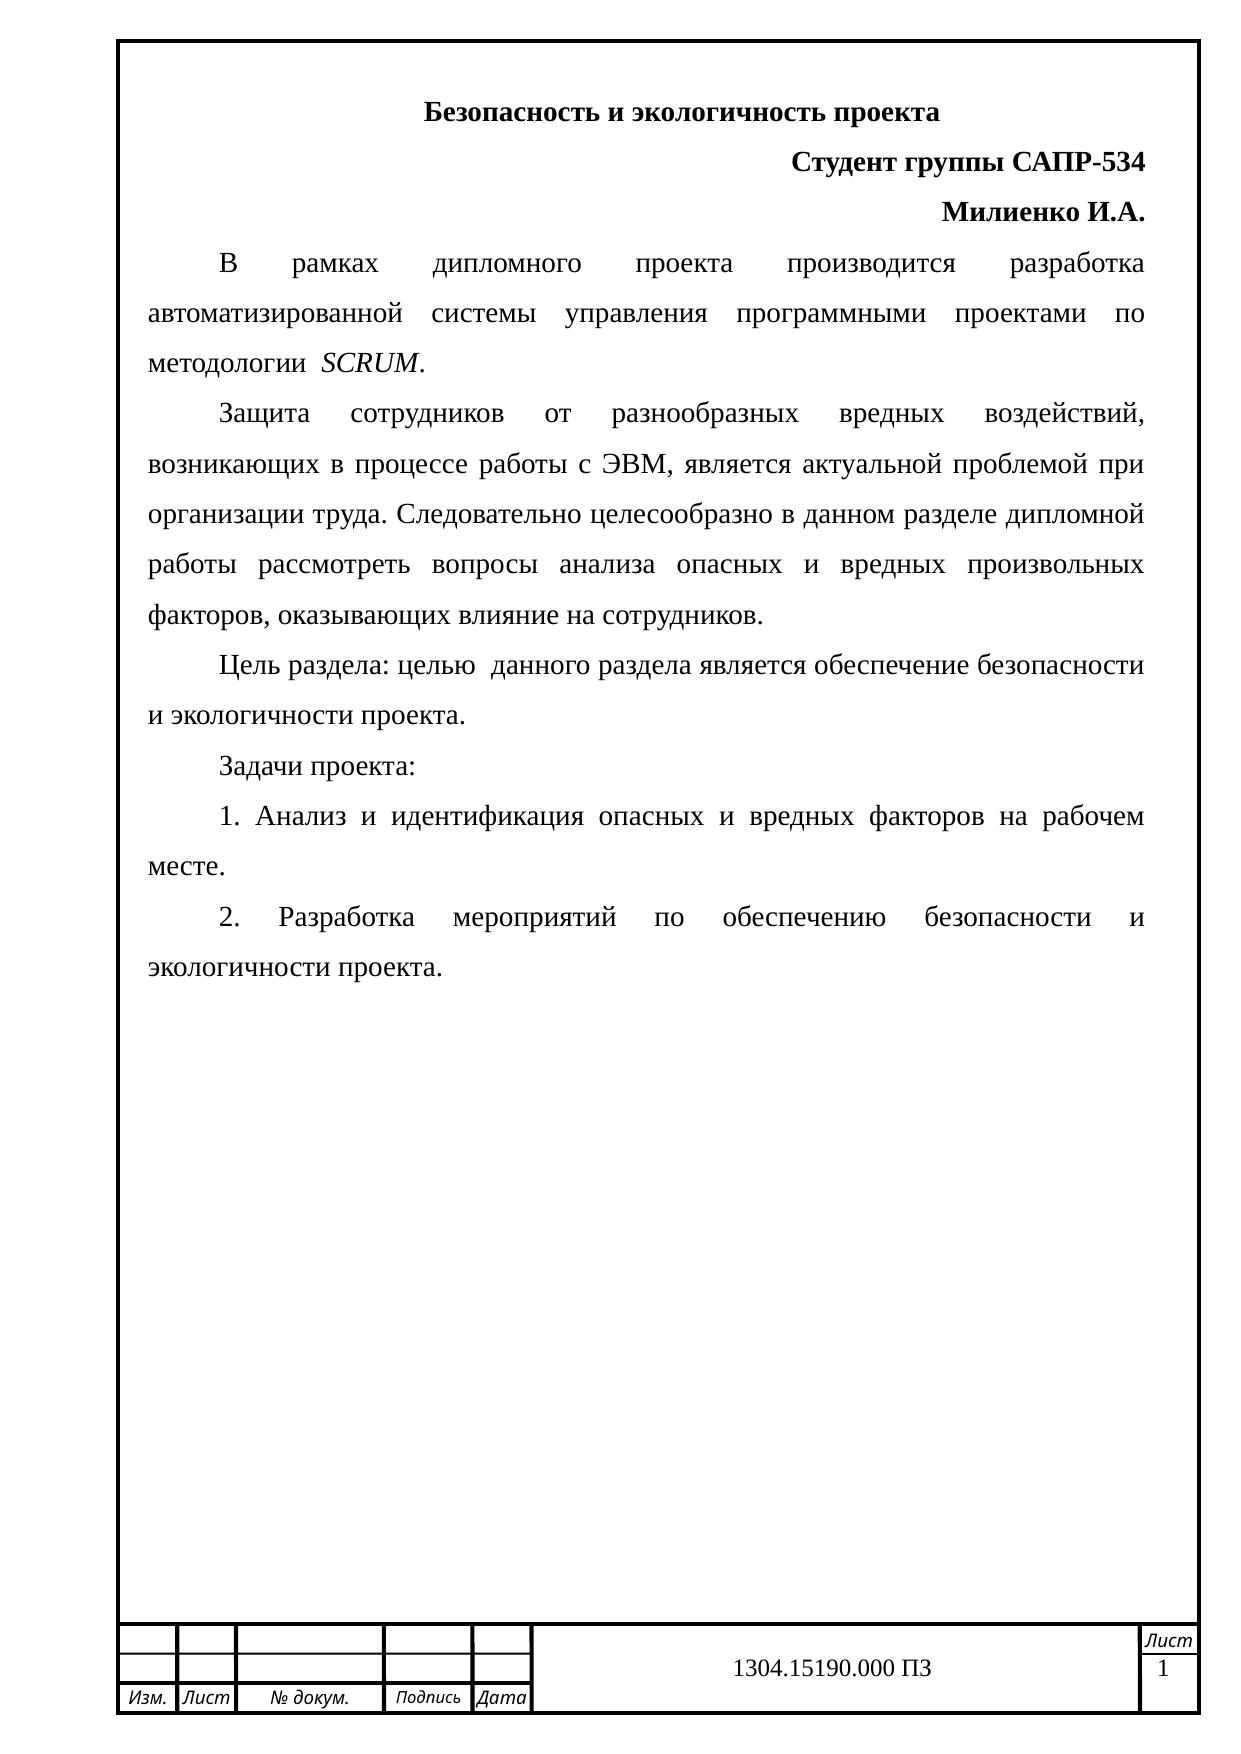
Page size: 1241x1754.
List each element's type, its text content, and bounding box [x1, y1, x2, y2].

text Студент группы САПР-534 [148, 144, 1146, 178]
text В рамках дипломного проекта производится разработка автоматизированной системы управления программными проектами по методологии SCRUM. [148, 245, 1146, 379]
text Цель раздела: целью данного раздела является обеспечение безопасности и экологичности проекта. [148, 647, 1146, 731]
text Милиенко И.А. [148, 194, 1146, 228]
text Защита сотрудников от разнообразных вредных воздействий, возникающих в процессе работы с ЭВМ, является актуальной проблемой при организации труда. Следовательно целесообразно в данном разделе дипломной работы рассмотреть вопросы анализа опасных и вредных произвольных факторов, оказывающих влияние на сотрудников. [148, 396, 1146, 630]
text Задачи проекта: [148, 748, 1146, 781]
text 1. Анализ и идентификация опасных и вредных факторов на рабочем месте. [148, 798, 1146, 882]
text 2. Разработка мероприятий по обеспечению безопасности и экологичности проекта. [148, 899, 1146, 983]
text Безопасность и экологичность проекта [148, 94, 1146, 127]
